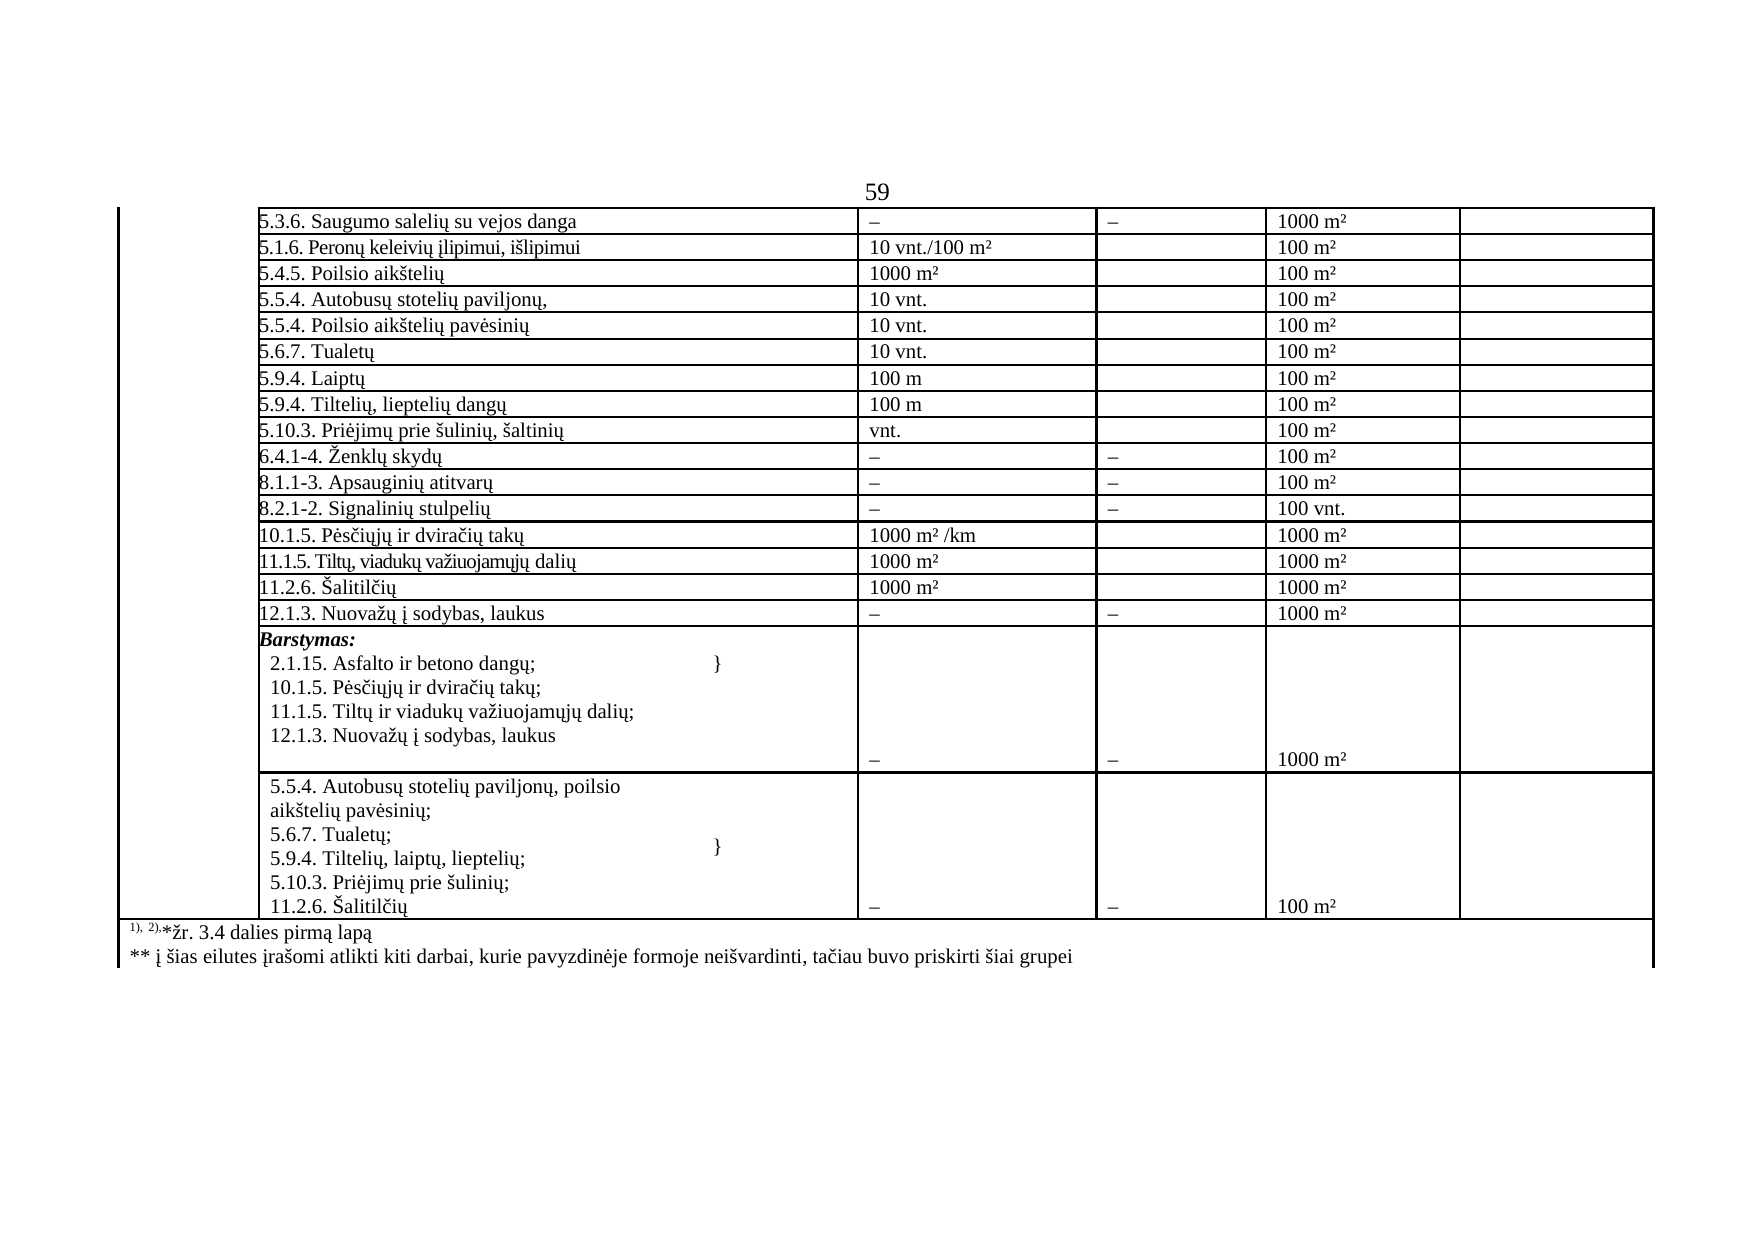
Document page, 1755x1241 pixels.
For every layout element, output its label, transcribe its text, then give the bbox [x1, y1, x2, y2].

table_cell 100 m² [1267, 774, 1459, 918]
table_cell [1267, 627, 1459, 651]
table_cell [1461, 444, 1652, 468]
table_cell 100 m² [1267, 235, 1459, 259]
table_cell [1098, 392, 1265, 416]
table_cell 5.1.6. Peronų keleivių įlipimui, išlipimui [260, 235, 857, 259]
table_cell 1000 m² [1267, 209, 1459, 233]
table_cell 1000 m² [859, 261, 1095, 285]
table_cell 100 m² [1267, 340, 1459, 363]
table_cell – [1098, 209, 1265, 233]
table_cell [1098, 287, 1265, 311]
table_cell [1461, 392, 1652, 416]
table_cell 100 m² [1267, 418, 1459, 442]
table_cell 100 m² [1267, 287, 1459, 311]
table_cell 100 m [859, 392, 1095, 416]
table_cell 100 m² [1267, 261, 1459, 285]
table_cell 1000 m² [859, 575, 1095, 599]
table_cell 5.4.5. Poilsio aikštelių [260, 261, 857, 285]
table_cell 1000 m² [1267, 651, 1459, 771]
table_cell [120, 207, 258, 918]
table_cell [1461, 470, 1652, 494]
table_cell 100 m² [1267, 313, 1459, 337]
table_cell – [1098, 601, 1265, 625]
table_cell [1461, 340, 1652, 363]
table_cell } [701, 774, 857, 918]
table_cell 100 m² [1267, 366, 1459, 390]
table_cell 100 m² [1267, 392, 1459, 416]
table_cell [1461, 496, 1652, 520]
table_cell [1461, 575, 1652, 599]
table_cell 1000 m² [1267, 601, 1459, 625]
table_cell 1000 m² [859, 549, 1095, 573]
table_cell 5.9.4. Laiptų [260, 366, 857, 390]
table_cell – [859, 496, 1095, 520]
table_cell [1461, 235, 1652, 259]
table_cell 1000 m² [1267, 549, 1459, 573]
table_cell 5.5.4. Autobusų stotelių paviljonų, poilsio aikštelių pavėsinių; 5.6.7. Tualetų; 5.9.4. Tiltelių, laiptų, lieptelių; 5.10.3. Priėjimų prie šulinių; 11.2.6. Šalitilčių [260, 774, 701, 918]
table_cell [1461, 651, 1652, 771]
table_cell [1098, 340, 1265, 363]
table_cell 1000 m² /km [859, 523, 1095, 547]
table_cell 1), 2),*žr. 3.4 dalies pirmą lapą ** į šias eilutes įrašomi atlikti kiti darbai, kurie pavyzdinėje formoje neišvardinti, tačiau buvo priskirti šiai grupei [120, 920, 1652, 968]
table_cell 100 m [859, 366, 1095, 390]
table_cell – [859, 209, 1095, 233]
table_cell 5.6.7. Tualetų [260, 340, 857, 363]
table_cell 5.3.6. Saugumo salelių su vejos danga [260, 209, 857, 233]
table_cell [1461, 209, 1652, 233]
table_cell 5.9.4. Tiltelių, lieptelių dangų [260, 392, 857, 416]
table_cell [1098, 261, 1265, 285]
table_cell [1461, 627, 1652, 651]
table_cell 11.1.5. Tiltų, viadukų važiuojamųjų dalių [260, 549, 857, 573]
table_cell [1098, 523, 1265, 547]
table_cell [859, 627, 1095, 651]
table_cell } [701, 651, 857, 771]
table_cell 8.1.1-3. Apsauginių atitvarų [260, 470, 857, 494]
table_cell [1098, 235, 1265, 259]
table_cell 5.10.3. Priėjimų prie šulinių, šaltinių [260, 418, 857, 442]
table_cell [1461, 523, 1652, 547]
table_cell – [1098, 774, 1265, 918]
table_cell – [859, 470, 1095, 494]
table_cell 100 m² [1267, 444, 1459, 468]
table_cell vnt. [859, 418, 1095, 442]
table_cell [1461, 261, 1652, 285]
table_cell [1461, 601, 1652, 625]
table_cell 2.1.15. Asfalto ir betono dangų; 10.1.5. Pėsčiųjų ir dviračių takų; 11.1.5. Tiltų ir viadukų važiuojamųjų dalių; 12.1.3. Nuovažų į sodybas, laukus [260, 651, 701, 771]
table_cell – [859, 601, 1095, 625]
table_cell Barstymas: [260, 627, 857, 651]
table_cell [1461, 287, 1652, 311]
table_cell [1461, 549, 1652, 573]
table_cell 10.1.5. Pėsčiųjų ir dviračių takų [260, 523, 857, 547]
table_cell 6.4.1-4. Ženklų skydų [260, 444, 857, 468]
table_cell [1098, 627, 1265, 651]
table_cell – [859, 774, 1095, 918]
table_cell [1461, 366, 1652, 390]
table_cell [1098, 366, 1265, 390]
table_cell 8.2.1-2. Signalinių stulpelių [260, 496, 857, 520]
table_cell [1098, 549, 1265, 573]
table_cell 10 vnt./100 m² [859, 235, 1095, 259]
table_cell 10 vnt. [859, 287, 1095, 311]
table_cell 1000 m² [1267, 575, 1459, 599]
table_cell 1000 m² [1267, 523, 1459, 547]
table_cell 5.5.4. Autobusų stotelių paviljonų, [260, 287, 857, 311]
table_cell [1098, 313, 1265, 337]
table_cell 5.5.4. Poilsio aikštelių pavėsinių [260, 313, 857, 337]
table_cell – [859, 444, 1095, 468]
table_cell – [1098, 651, 1265, 771]
table_cell 10 vnt. [859, 313, 1095, 337]
table_cell – [859, 651, 1095, 771]
table_cell [1461, 313, 1652, 337]
table_cell – [1098, 470, 1265, 494]
table_cell [1461, 774, 1652, 918]
table_cell 10 vnt. [859, 340, 1095, 363]
table_cell [1461, 418, 1652, 442]
table_cell – [1098, 444, 1265, 468]
table_cell 11.2.6. Šalitilčių [260, 575, 857, 599]
table_cell 12.1.3. Nuovažų į sodybas, laukus [260, 601, 857, 625]
table_cell [1098, 418, 1265, 442]
table_cell 100 m² [1267, 470, 1459, 494]
table_cell 100 vnt. [1267, 496, 1459, 520]
table_cell – [1098, 496, 1265, 520]
table_cell [1098, 575, 1265, 599]
